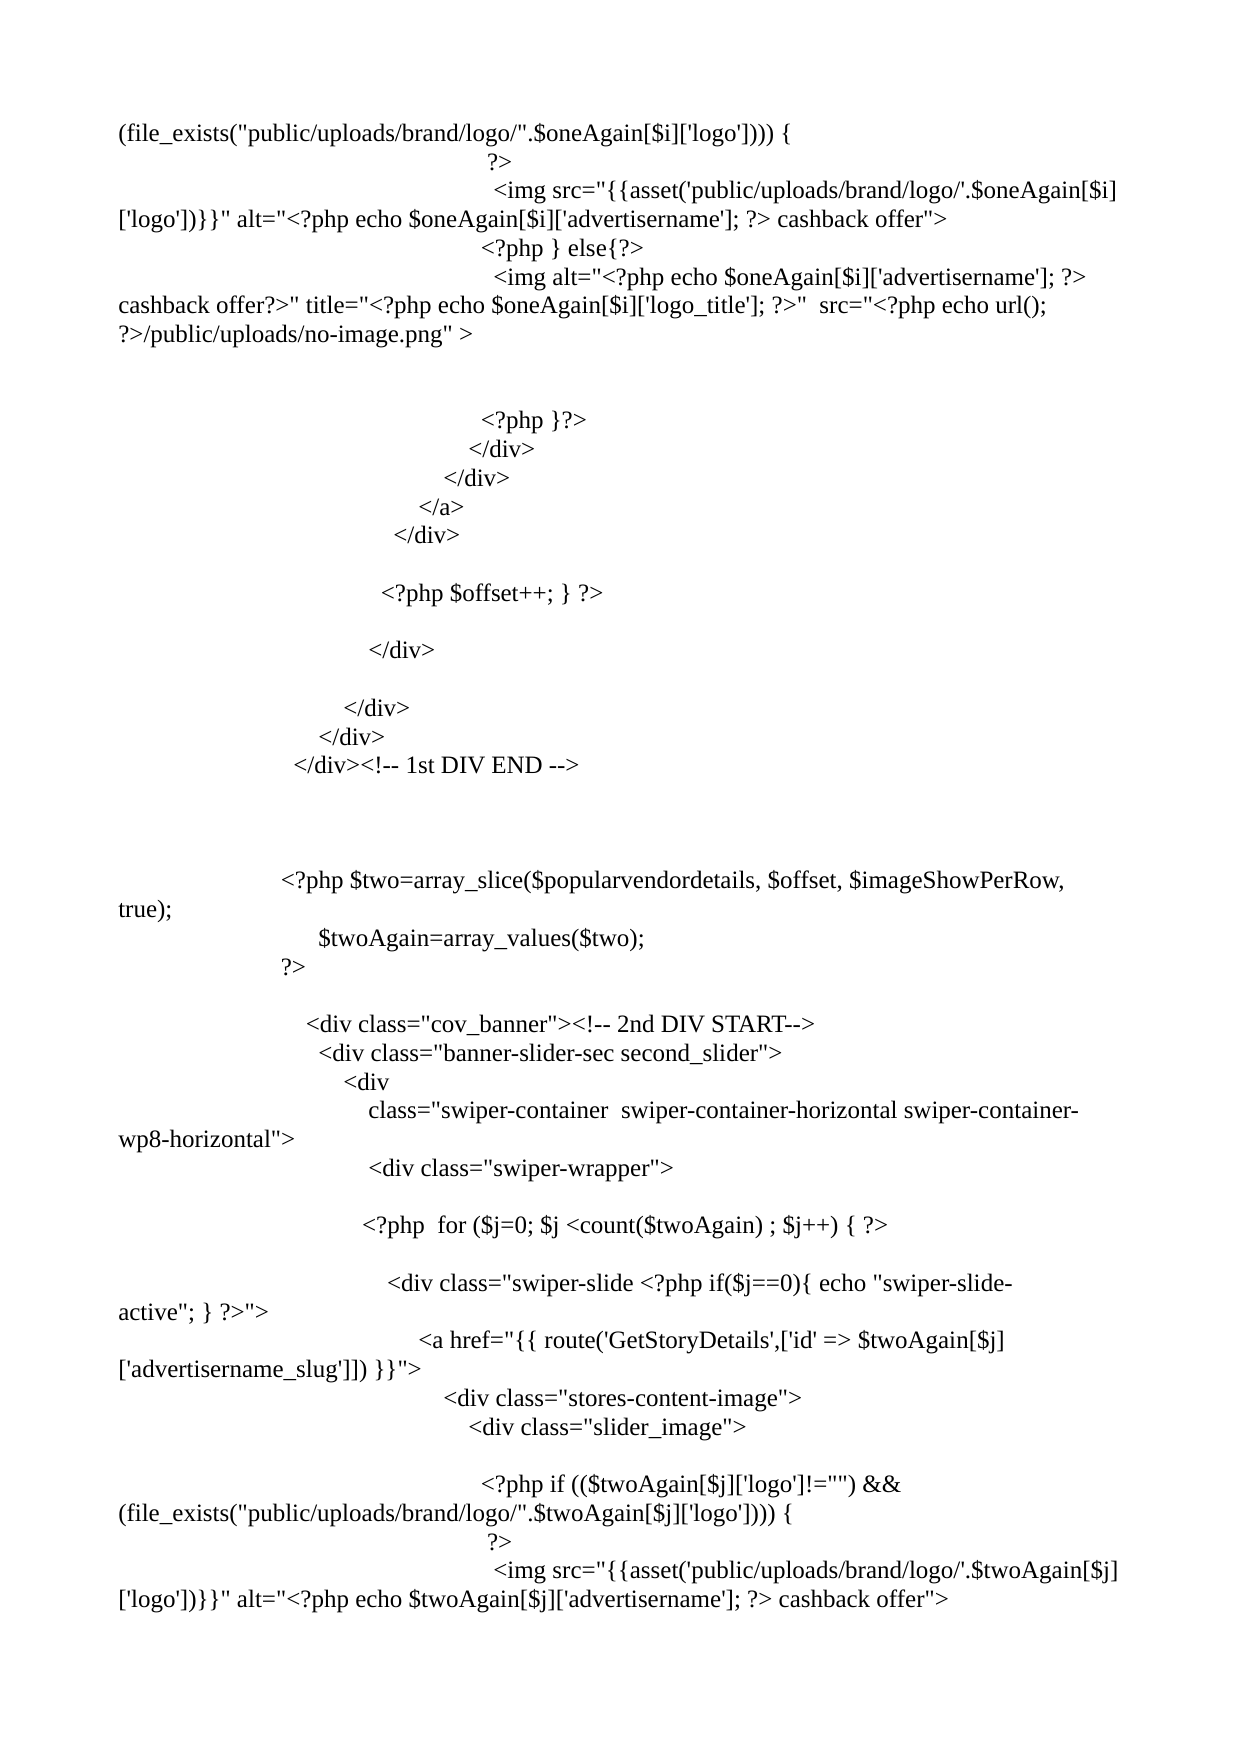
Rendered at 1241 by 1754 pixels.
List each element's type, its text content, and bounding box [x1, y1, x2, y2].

text class="swiper-container swiper-container-horizontal swiper-container-wp8-horizontal"> [118, 1096, 1122, 1153]
text ?> [118, 1527, 1122, 1556]
text <?php $offset++; } ?> [118, 578, 1122, 607]
text </div> [118, 434, 1122, 463]
text ?> [118, 952, 1122, 981]
text <?php $two=array_slice($popularvendordetails, $offset, $imageShowPerRow, true); [118, 866, 1122, 923]
text </div> [118, 463, 1122, 492]
text </div><!-- 1st DIV END --> [118, 751, 1122, 779]
text <img src="{{asset('public/uploads/brand/logo/'.$oneAgain[$i]['logo'])}}" alt="<?php echo $oneAgain[$i]['advertisername']; ?> cashback offer"> [118, 176, 1122, 233]
text <?php for ($j=0; $j <count($twoAgain) ; $j++) { ?> [118, 1211, 1122, 1239]
text </div> [118, 693, 1122, 722]
text </div> [118, 722, 1122, 751]
text </div> [118, 521, 1122, 549]
text <?php } else{?> [118, 233, 1122, 262]
text <div class="banner-slider-sec second_slider"> [118, 1038, 1122, 1067]
text <img src="{{asset('public/uploads/brand/logo/'.$twoAgain[$j]['logo'])}}" alt="<?php echo $twoAgain[$j]['advertisername']; ?> cashback offer"> [118, 1556, 1122, 1613]
text <div class="stores-content-image"> [118, 1383, 1122, 1412]
text <a href="{{ route('GetStoryDetails',['id' => $twoAgain[$j]['advertisername_slug']]) }}"> [118, 1326, 1122, 1383]
text ?> [118, 147, 1122, 176]
text </a> [118, 492, 1122, 521]
text <div class="swiper-wrapper"> [118, 1153, 1122, 1182]
text <div class="swiper-slide <?php if($j==0){ echo "swiper-slide-active"; } ?>"> [118, 1268, 1122, 1326]
text <div class="slider_image"> [118, 1412, 1122, 1441]
text (file_exists("public/uploads/brand/logo/".$oneAgain[$i]['logo']))) { [118, 118, 1122, 147]
text <div [118, 1067, 1122, 1096]
text $twoAgain=array_values($two); [118, 923, 1122, 952]
text <?php if (($twoAgain[$j]['logo']!="") && (file_exists("public/uploads/brand/logo/".$twoAgain[$j]['logo']))) { [118, 1469, 1122, 1527]
text <?php }?> [118, 406, 1122, 434]
text </div> [118, 636, 1122, 664]
text <div class="cov_banner"><!-- 2nd DIV START--> [118, 1009, 1122, 1038]
text <img alt="<?php echo $oneAgain[$i]['advertisername']; ?> cashback offer?>" title="<?php echo $oneAgain[$i]['logo_title']; ?>" src="<?php echo url(); ?>/public/uploads/no-image.png" > [118, 262, 1122, 348]
